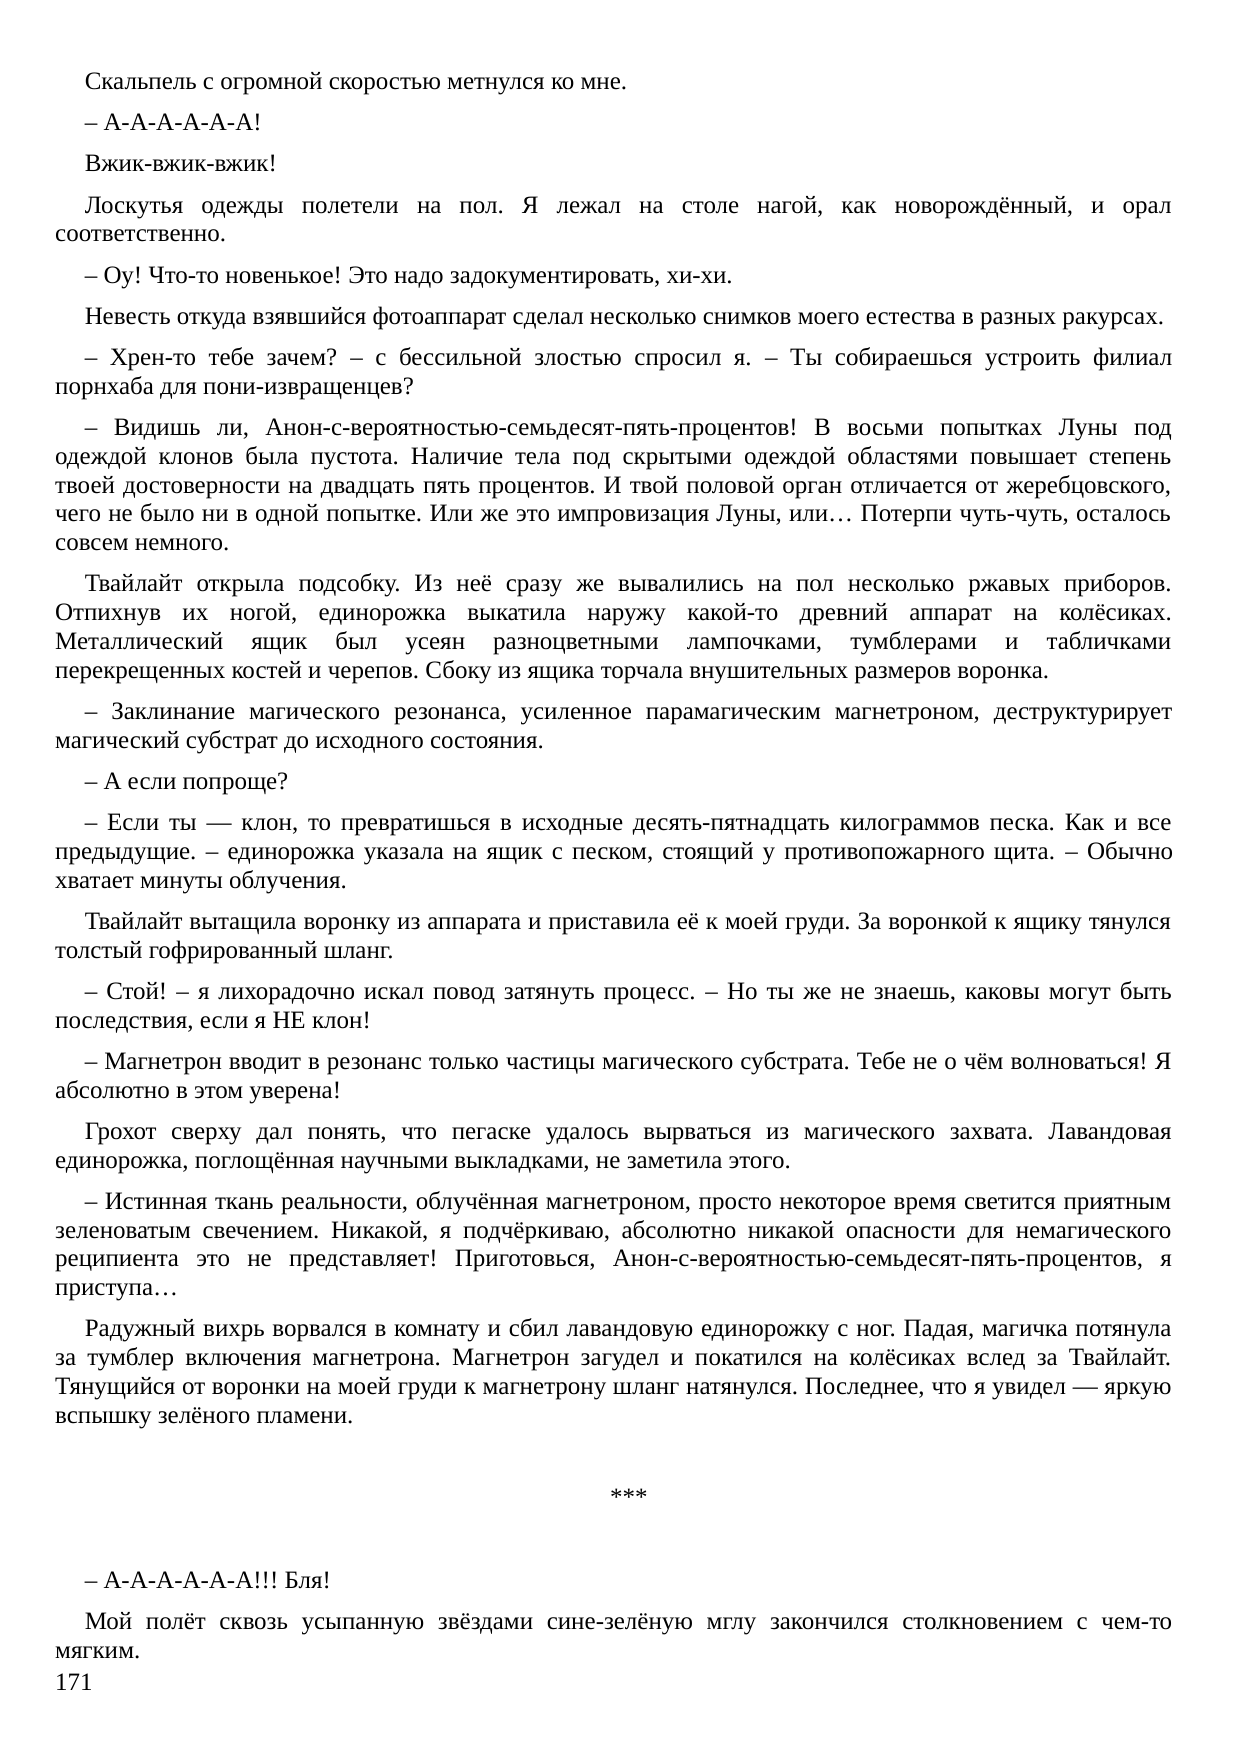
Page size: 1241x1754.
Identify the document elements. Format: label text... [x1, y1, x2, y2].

text – Магнетрон вводит в резонанс только частицы магического субстрата. Тебе не о чём волноваться! Я абсолютно в этом уверена! [55, 1046, 1173, 1103]
text – Видишь ли, Анон-с-вероятностью-семьдесят-пять-процентов! В восьми попытках Луны под одеждой клонов была пустота. Наличие тела под скрытыми одеждой областями повышает степень твоей достоверности на двадцать пять процентов. И твой половой орган отличается от жеребцовского, чего не было ни в одной попытке. Или же это импровизация Луны, или… Потерпи чуть-чуть, осталось совсем немного. [55, 412, 1173, 556]
text Твайлайт открыла подсобку. Из неё сразу же вывалились на пол несколько ржавых приборов. Отпихнув их ногой, единорожка выкатила наружу какой-то древний аппарат на колёсиках. Металлический ящик был усеян разноцветными лампочками, тумблерами и табличками перекрещенных костей и черепов. Сбоку из ящика торчала внушительных размеров воронка. [55, 568, 1173, 683]
text Лоскутья одежды полетели на пол. Я лежал на столе нагой, как новорождённый, и орал соответственно. [55, 190, 1173, 247]
text Твайлайт вытащила воронку из аппарата и приставила её к моей груди. За воронкой к ящику тянулся толстый гофрированный шланг. [55, 906, 1173, 963]
text – Стой! – я лихорадочно искал повод затянуть процесс. – Но ты же не знаешь, каковы могут быть последствия, если я НЕ клон! [55, 976, 1173, 1033]
text – Если ты — клон, то превратишься в исходные десять-пятнадцать килограммов песка. Как и все предыдущие. – единорожка указала на ящик с песком, стоящий у противопожарного щита. – Обычно хватает минуты облучения. [55, 807, 1173, 893]
text – Истинная ткань реальности, облучённая магнетроном, просто некоторое время светится приятным зеленоватым свечением. Никакой, я подчёркиваю, абсолютно никакой опасности для немагического реципиента это не представляет! Приготовься, Анон-с-вероятностью-семьдесят-пять-процентов, я приступа… [55, 1186, 1173, 1301]
text – Хрен-то тебе зачем? – с бессильной злостью спросил я. – Ты собираешься устроить филиал порнхаба для пони-извращенцев? [55, 342, 1173, 400]
text – А-А-А-А-А-А!!! Бля! [55, 1565, 1173, 1593]
text Вжик-вжик-вжик! [55, 148, 1173, 177]
text *** [55, 1482, 1173, 1511]
text – А если попроще? [55, 766, 1173, 795]
text Грохот сверху дал понять, что пегаске удалось вырваться из магического захвата. Лавандовая единорожка, поглощённая научными выкладками, не заметила этого. [55, 1116, 1173, 1173]
text Мой полёт сквозь усыпанную звёздами сине-зелёную мглу закончился столкновением с чем-то мягким. [55, 1606, 1173, 1663]
text Радужный вихрь ворвался в комнату и сбил лавандовую единорожку с ног. Падая, магичка потянула за тумблер включения магнетрона. Магнетрон загудел и покатился на колёсиках вслед за Твайлайт. Тянущийся от воронки на моей груди к магнетрону шланг натянулся. Последнее, что я увидел — яркую вспышку зелёного пламени. [55, 1313, 1173, 1428]
text Невесть откуда взявшийся фотоаппарат сделал несколько снимков моего естества в разных ракурсах. [55, 301, 1173, 330]
text – А-А-А-А-А-А! [55, 107, 1173, 136]
text – Заклинание магического резонанса, усиленное парамагическим магнетроном, деструктурирует магический субстрат до исходного состояния. [55, 696, 1173, 753]
text – Оу! Что-то новенькое! Это надо задокументировать, хи-хи. [55, 260, 1173, 288]
text Скальпель с огромной скоростью метнулся ко мне. [55, 66, 1173, 95]
